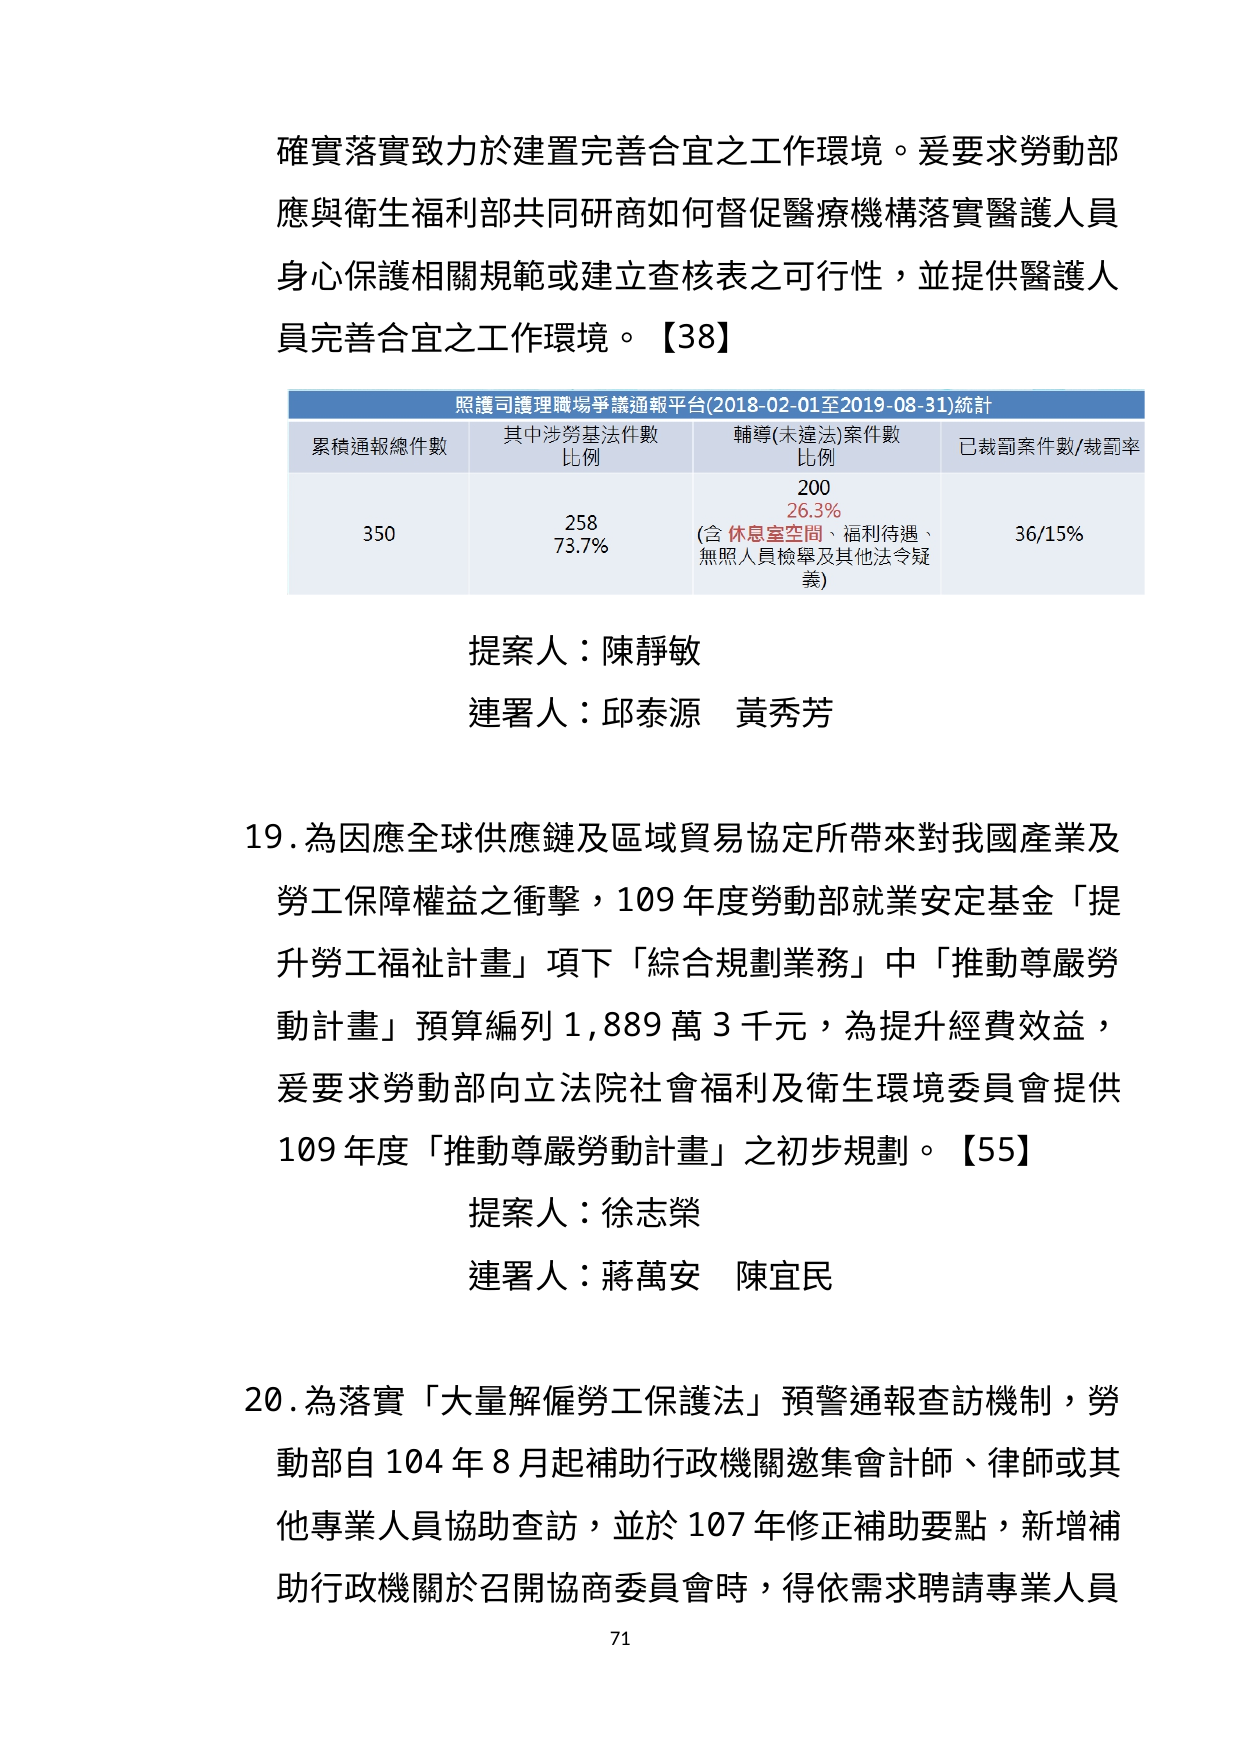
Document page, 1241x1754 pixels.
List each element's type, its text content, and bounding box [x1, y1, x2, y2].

text 19.為因應全球供應鏈及區域貿易協定所帶來對我國產業及勞工保障權益之衝擊，109年度勞動部就業安定基金「提升勞工福祉計畫」項下「綜合規劃業務」中「推動尊嚴勞動計畫」預算編列1,889萬3千元，為提升經費效益，爰要求勞動部向立法院社會福利及衛生環境委員會提供109年度「推動尊嚴勞動計畫」之初步規劃。【55】 [243, 794, 1122, 1169]
text 提案人：徐志榮 [468, 1169, 1122, 1232]
text 確實落實致力於建置完善合宜之工作環境。爰要求勞動部應與衛生福利部共同研商如何督促醫療機構落實醫護人員身心保護相關規範或建立查核表之可行性，並提供醫護人員完善合宜之工作環境。【38】 [243, 107, 1122, 357]
text 連署人：邱泰源 黃秀芳 [468, 669, 1122, 732]
text 連署人：蔣萬安 陳宜民 [468, 1232, 1122, 1294]
text 20.為落實「大量解僱勞工保護法」預警通報查訪機制，勞動部自104年8月起補助行政機關邀集會計師、律師或其他專業人員協助查訪，並於107年修正補助要點，新增補助行政機關於召開協商委員會時，得依需求聘請專業人員 [243, 1357, 1122, 1607]
table_header [276, 357, 1144, 607]
text 提案人：陳靜敏 [468, 607, 1122, 669]
